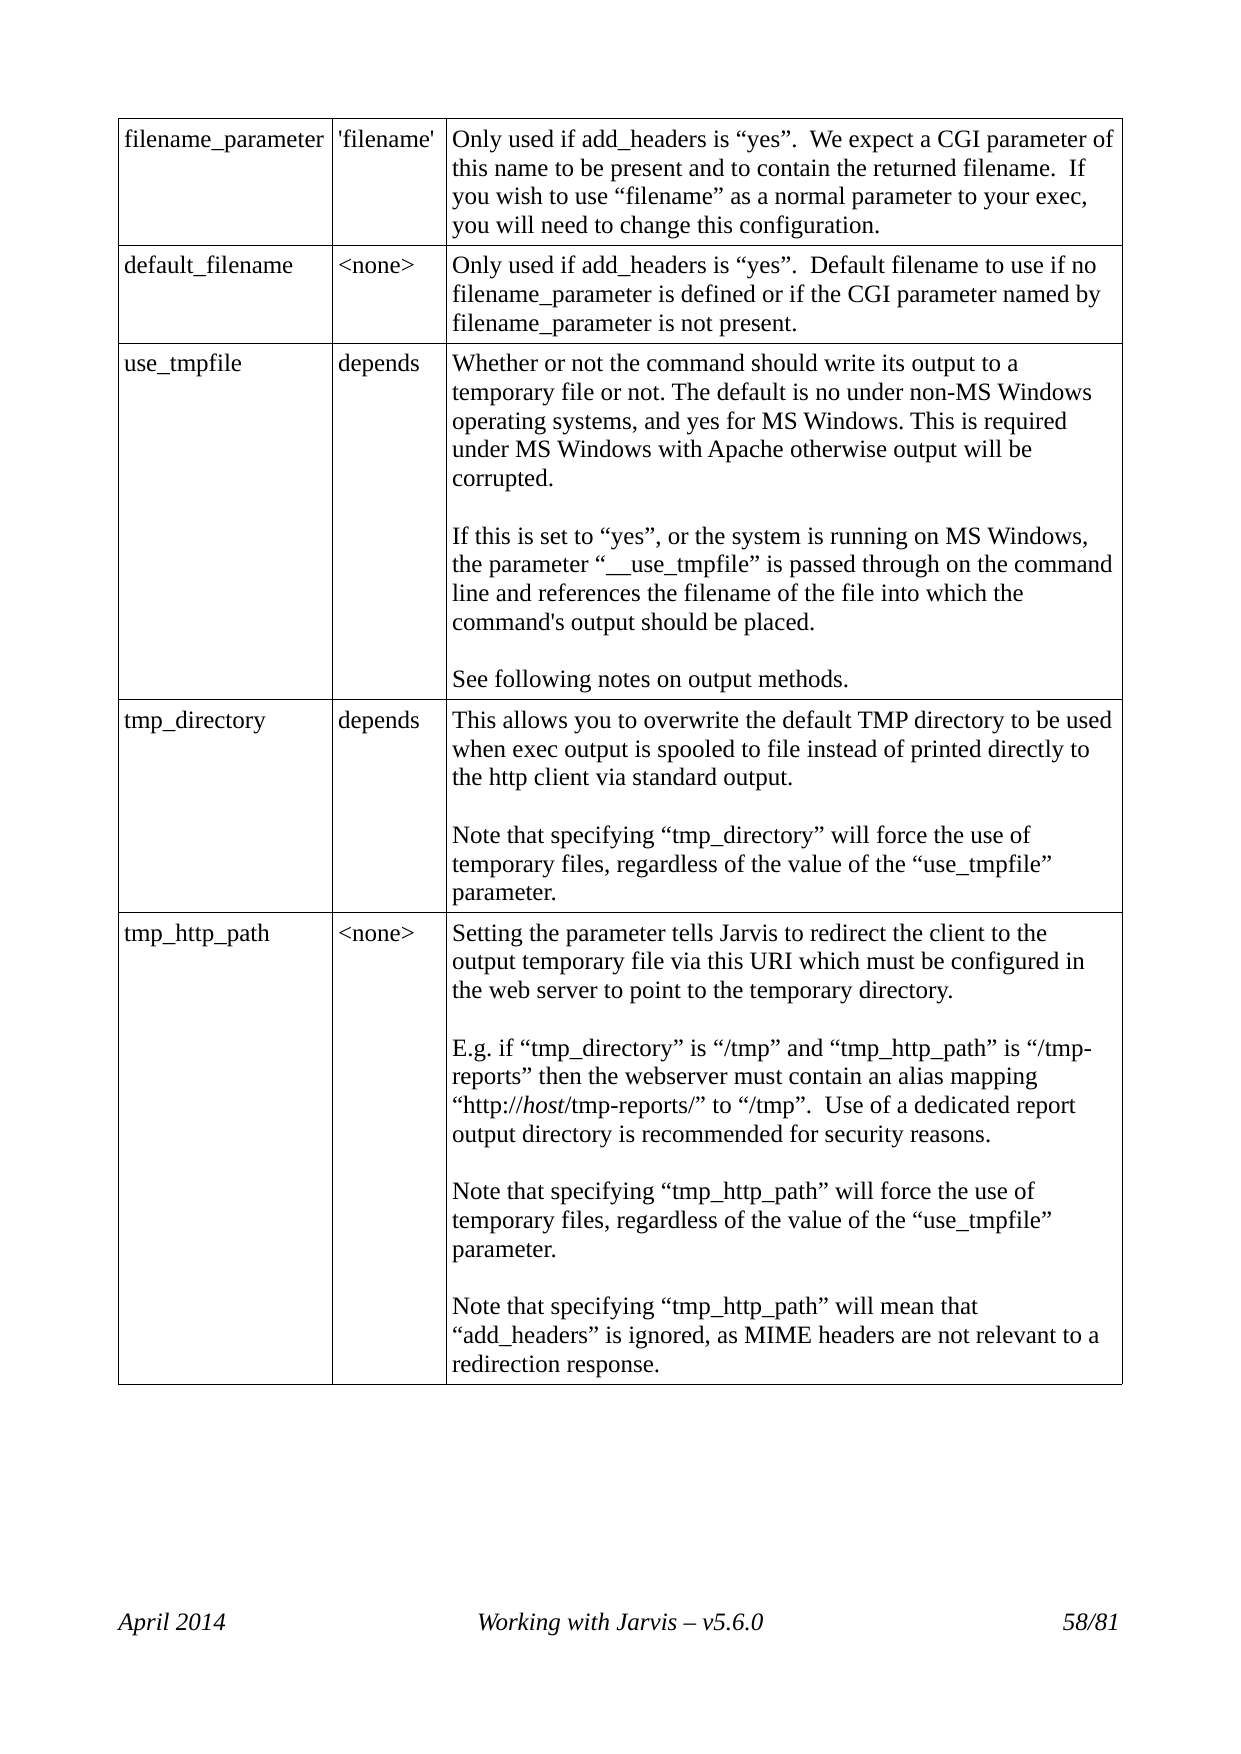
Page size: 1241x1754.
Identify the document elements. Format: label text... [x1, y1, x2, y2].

table_cell filename_parameter [119, 119, 332, 245]
table_cell tmp_http_path [119, 913, 332, 1383]
table_cell default_filename [119, 246, 332, 342]
table_cell <none> [333, 913, 446, 1383]
table_cell depends [333, 700, 446, 912]
table_cell 'filename' [333, 119, 446, 245]
table_cell Only used if add_headers is “yes”. Default filename to use if no filename_parameter is defined or if the CGI parameter named by filename_parameter is not present. [447, 246, 1122, 342]
table_cell tmp_directory [119, 700, 332, 912]
table_cell This allows you to overwrite the default TMP directory to be used when exec output is spooled to file instead of printed directly to the http client via standard output. Note that specifying “tmp_directory” will force the use of temporary files, regardless of the value of the “use_tmpfile” parameter. [447, 700, 1122, 912]
table_cell <none> [333, 246, 446, 342]
table_cell depends [333, 344, 446, 699]
table_cell Setting the parameter tells Jarvis to redirect the client to the output temporary file via this URI which must be configured in the web server to point to the temporary directory. E.g. if “tmp_directory” is “/tmp” and “tmp_http_path” is “/tmp-reports” then the webserver must contain an alias mapping “http://host/tmp-reports/” to “/tmp”. Use of a dedicated report output directory is recommended for security reasons. Note that specifying “tmp_http_path” will force the use of temporary files, regardless of the value of the “use_tmpfile” parameter. Note that specifying “tmp_http_path” will mean that “add_headers” is ignored, as MIME headers are not relevant to a redirection response. [447, 913, 1122, 1383]
table_cell Whether or not the command should write its output to a temporary file or not. The default is no under non-MS Windows operating systems, and yes for MS Windows. This is required under MS Windows with Apache otherwise output will be corrupted. If this is set to “yes”, or the system is running on MS Windows, the parameter “__use_tmpfile” is passed through on the command line and references the filename of the file into which the command's output should be placed. See following notes on output methods. [447, 344, 1122, 699]
table_cell use_tmpfile [119, 344, 332, 699]
table_cell Only used if add_headers is “yes”. We expect a CGI parameter of this name to be present and to contain the returned filename. If you wish to use “filename” as a normal parameter to your exec, you will need to change this configuration. [447, 119, 1122, 245]
